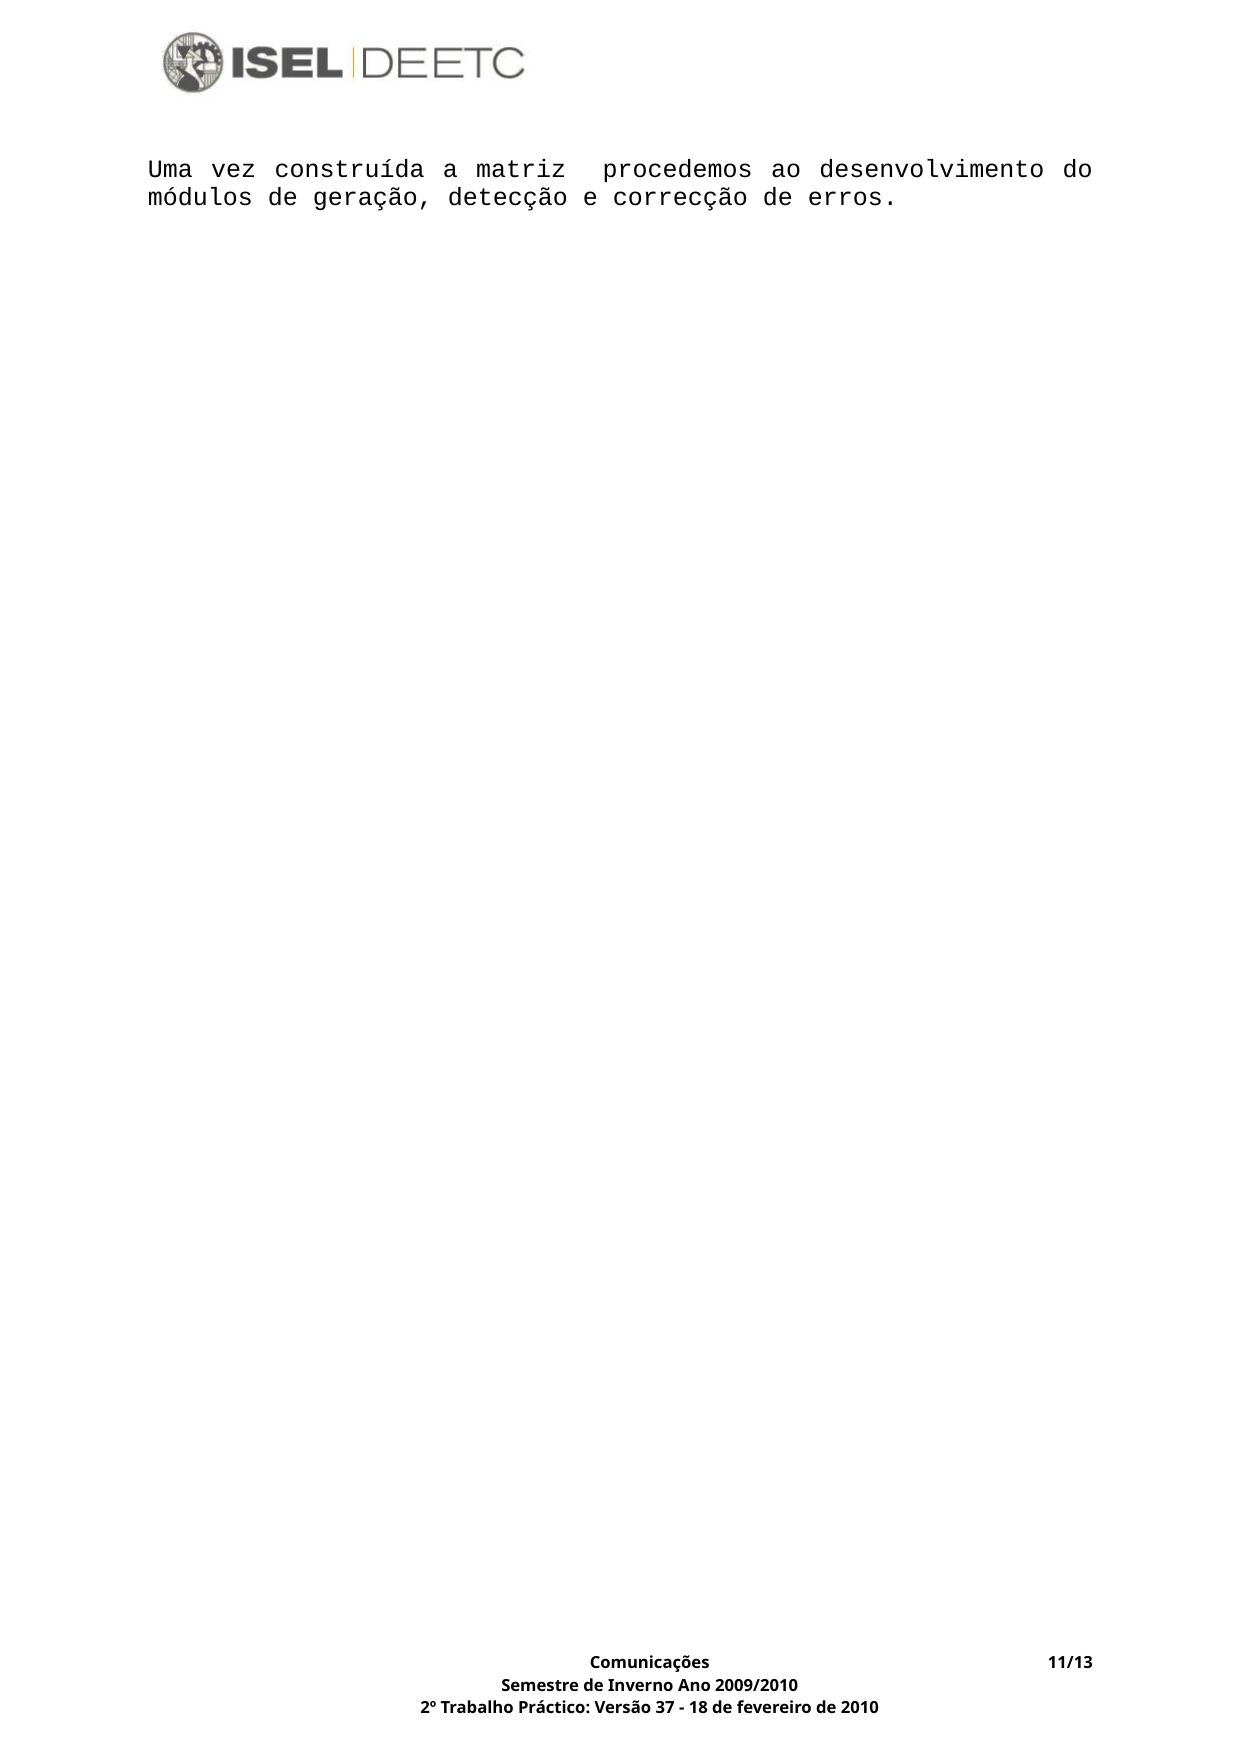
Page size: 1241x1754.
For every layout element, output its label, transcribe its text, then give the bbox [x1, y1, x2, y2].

picture [153, 17, 555, 118]
text Uma vez construída a matriz procedemos ao desenvolvimento do módulos de geração, detecção e correcção de erros. [148, 156, 1093, 213]
